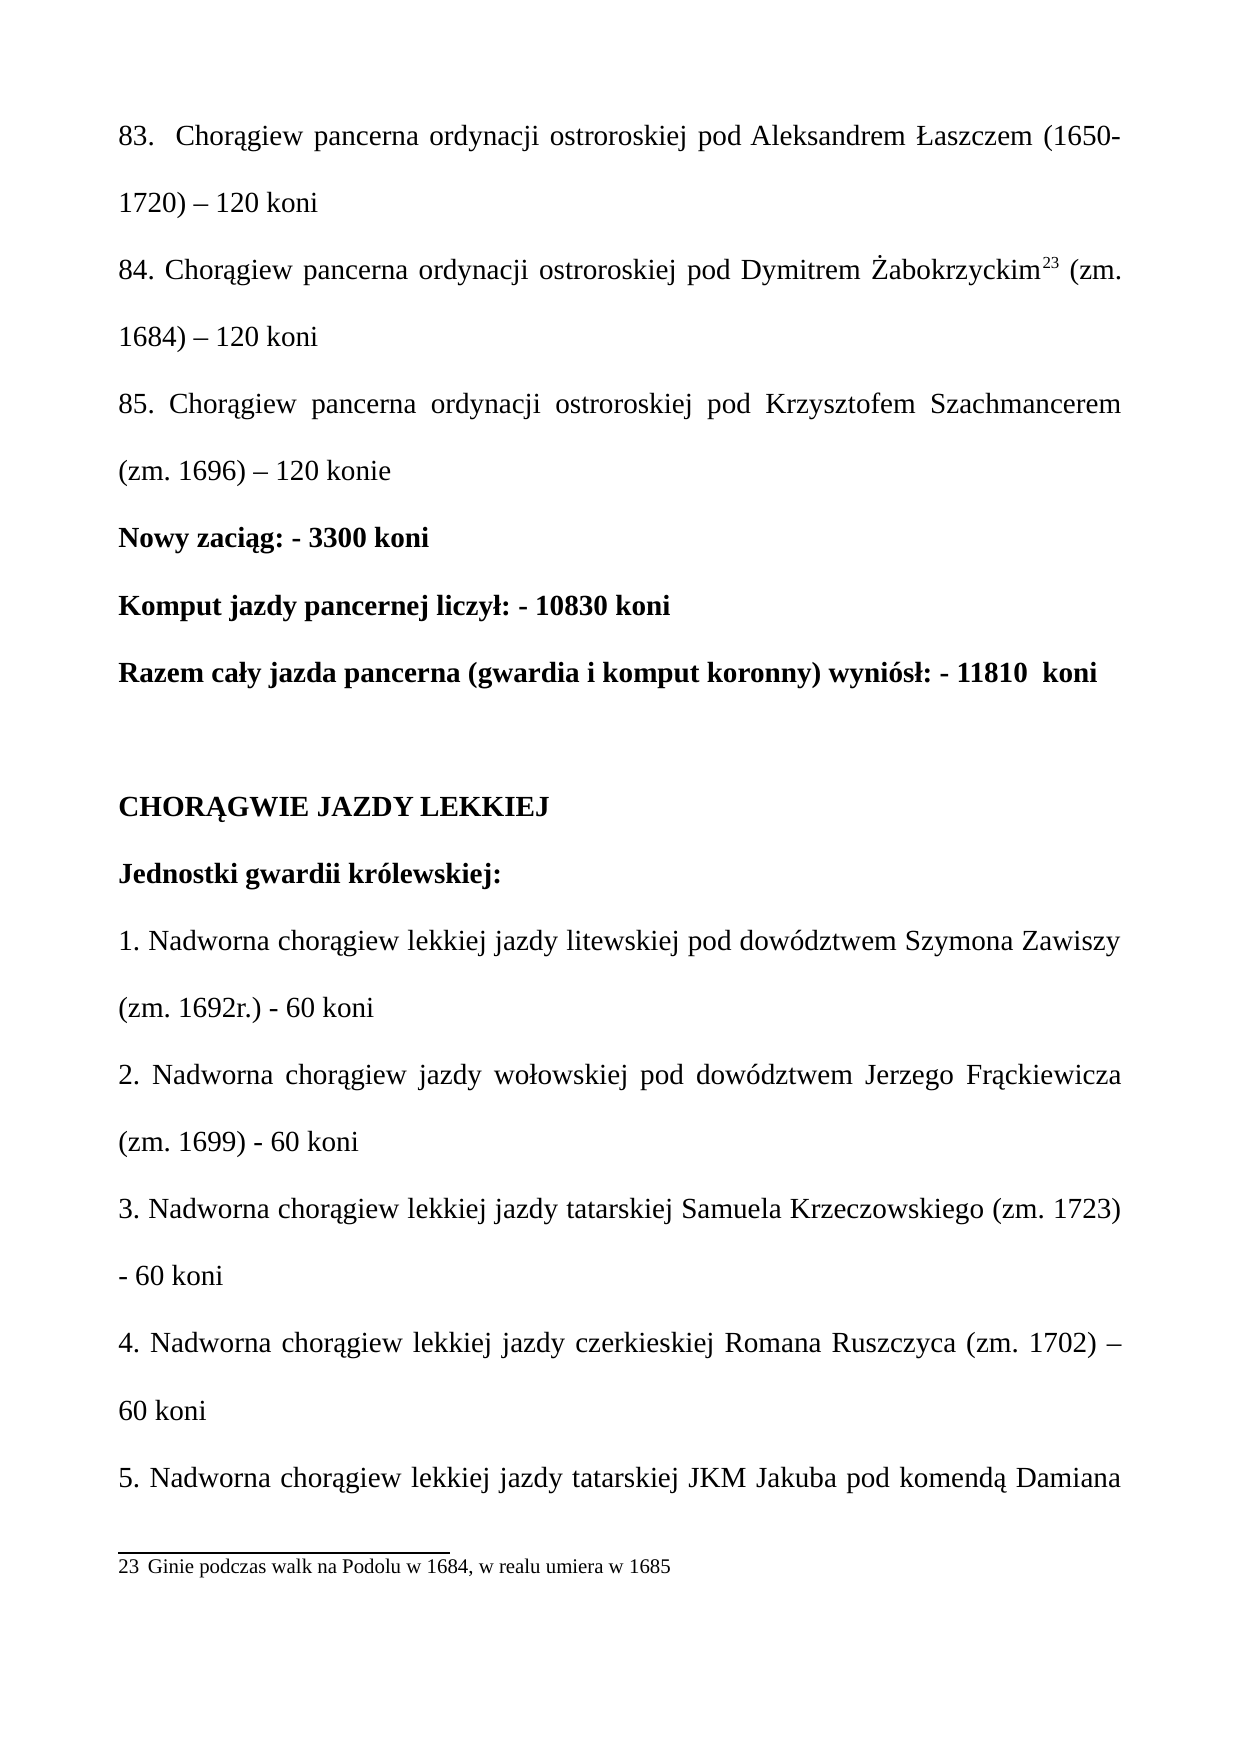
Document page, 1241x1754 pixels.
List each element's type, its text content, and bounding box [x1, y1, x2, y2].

text CHORĄGWIE JAZDY LEKKIEJ [118, 789, 1122, 822]
text Jednostki gwardii królewskiej: [118, 856, 1122, 889]
text Komput jazdy pancernej liczył: - 10830 koni [118, 588, 1122, 621]
text 84. Chorągiew pancerna ordynacji ostroroskiej pod Dymitrem Żabokrzyckim (zm. 1684) – 120 koni [118, 252, 1122, 353]
text 5. Nadworna chorągiew lekkiej jazdy tatarskiej JKM Jakuba pod komendą Damiana [118, 1460, 1122, 1493]
text 85. Chorągiew pancerna ordynacji ostroroskiej pod Krzysztofem Szachmancerem (zm. 1696) – 120 konie [118, 386, 1122, 487]
text Razem cały jazda pancerna (gwardia i komput koronny) wyniósł: - 11810 koni [118, 655, 1122, 688]
text Ginie podczas walk na Podolu w 1684, w realu umiera w 1685 [118, 1553, 1122, 1578]
text 2. Nadworna chorągiew jazdy wołowskiej pod dowództwem Jerzego Frąckiewicza (zm. 1699) - 60 koni [118, 1057, 1122, 1158]
text 1. Nadworna chorągiew lekkiej jazdy litewskiej pod dowództwem Szymona Zawiszy (zm. 1692r.) - 60 koni [118, 923, 1122, 1024]
text Nowy zaciąg: - 3300 koni [118, 521, 1122, 554]
text 3. Nadworna chorągiew lekkiej jazdy tatarskiej Samuela Krzeczowskiego (zm. 1723) - 60 koni [118, 1191, 1122, 1292]
text 83. Chorągiew pancerna ordynacji ostroroskiej pod Aleksandrem Łaszczem (1650-1720) – 120 koni [118, 118, 1122, 219]
text 4. Nadworna chorągiew lekkiej jazdy czerkieskiej Romana Ruszczyca (zm. 1702) – 60 koni [118, 1326, 1122, 1426]
